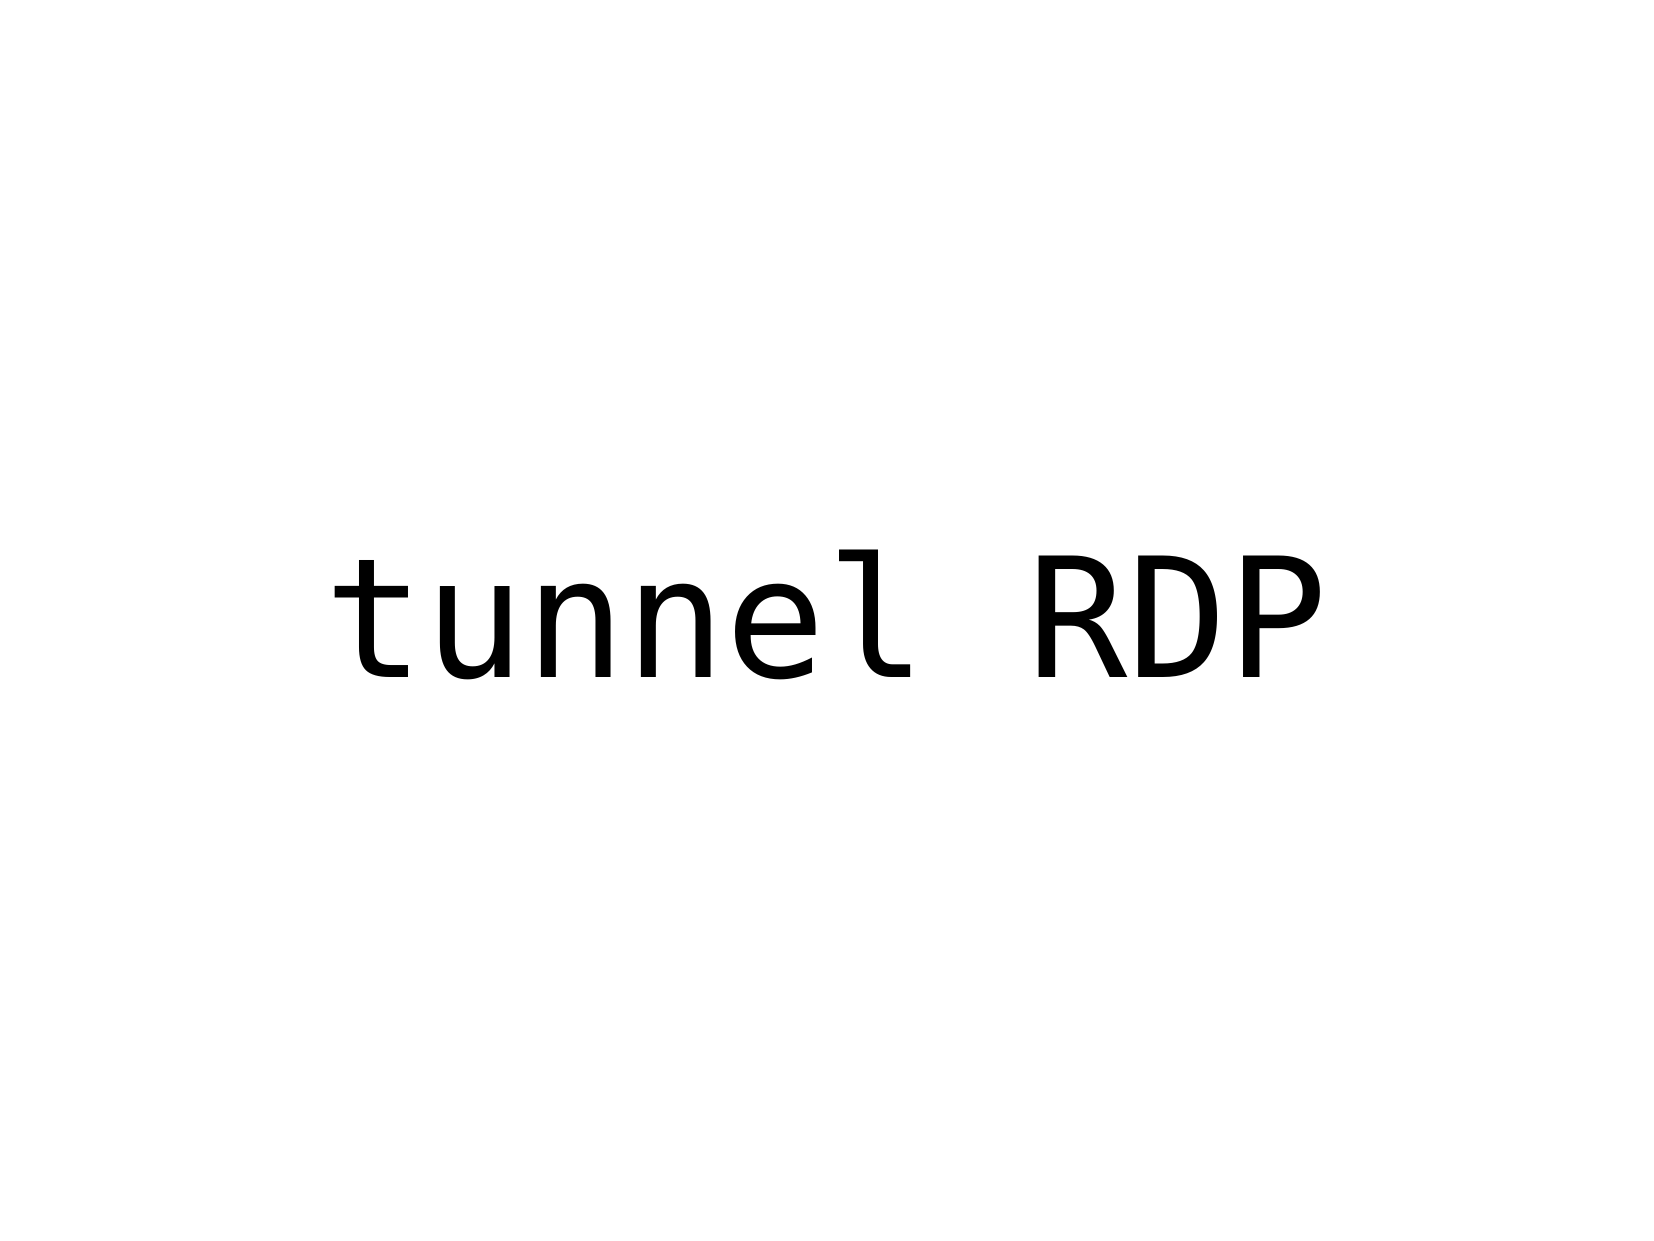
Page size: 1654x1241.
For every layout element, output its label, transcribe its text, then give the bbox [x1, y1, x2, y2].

title tunnel RDP [82, 523, 1571, 718]
